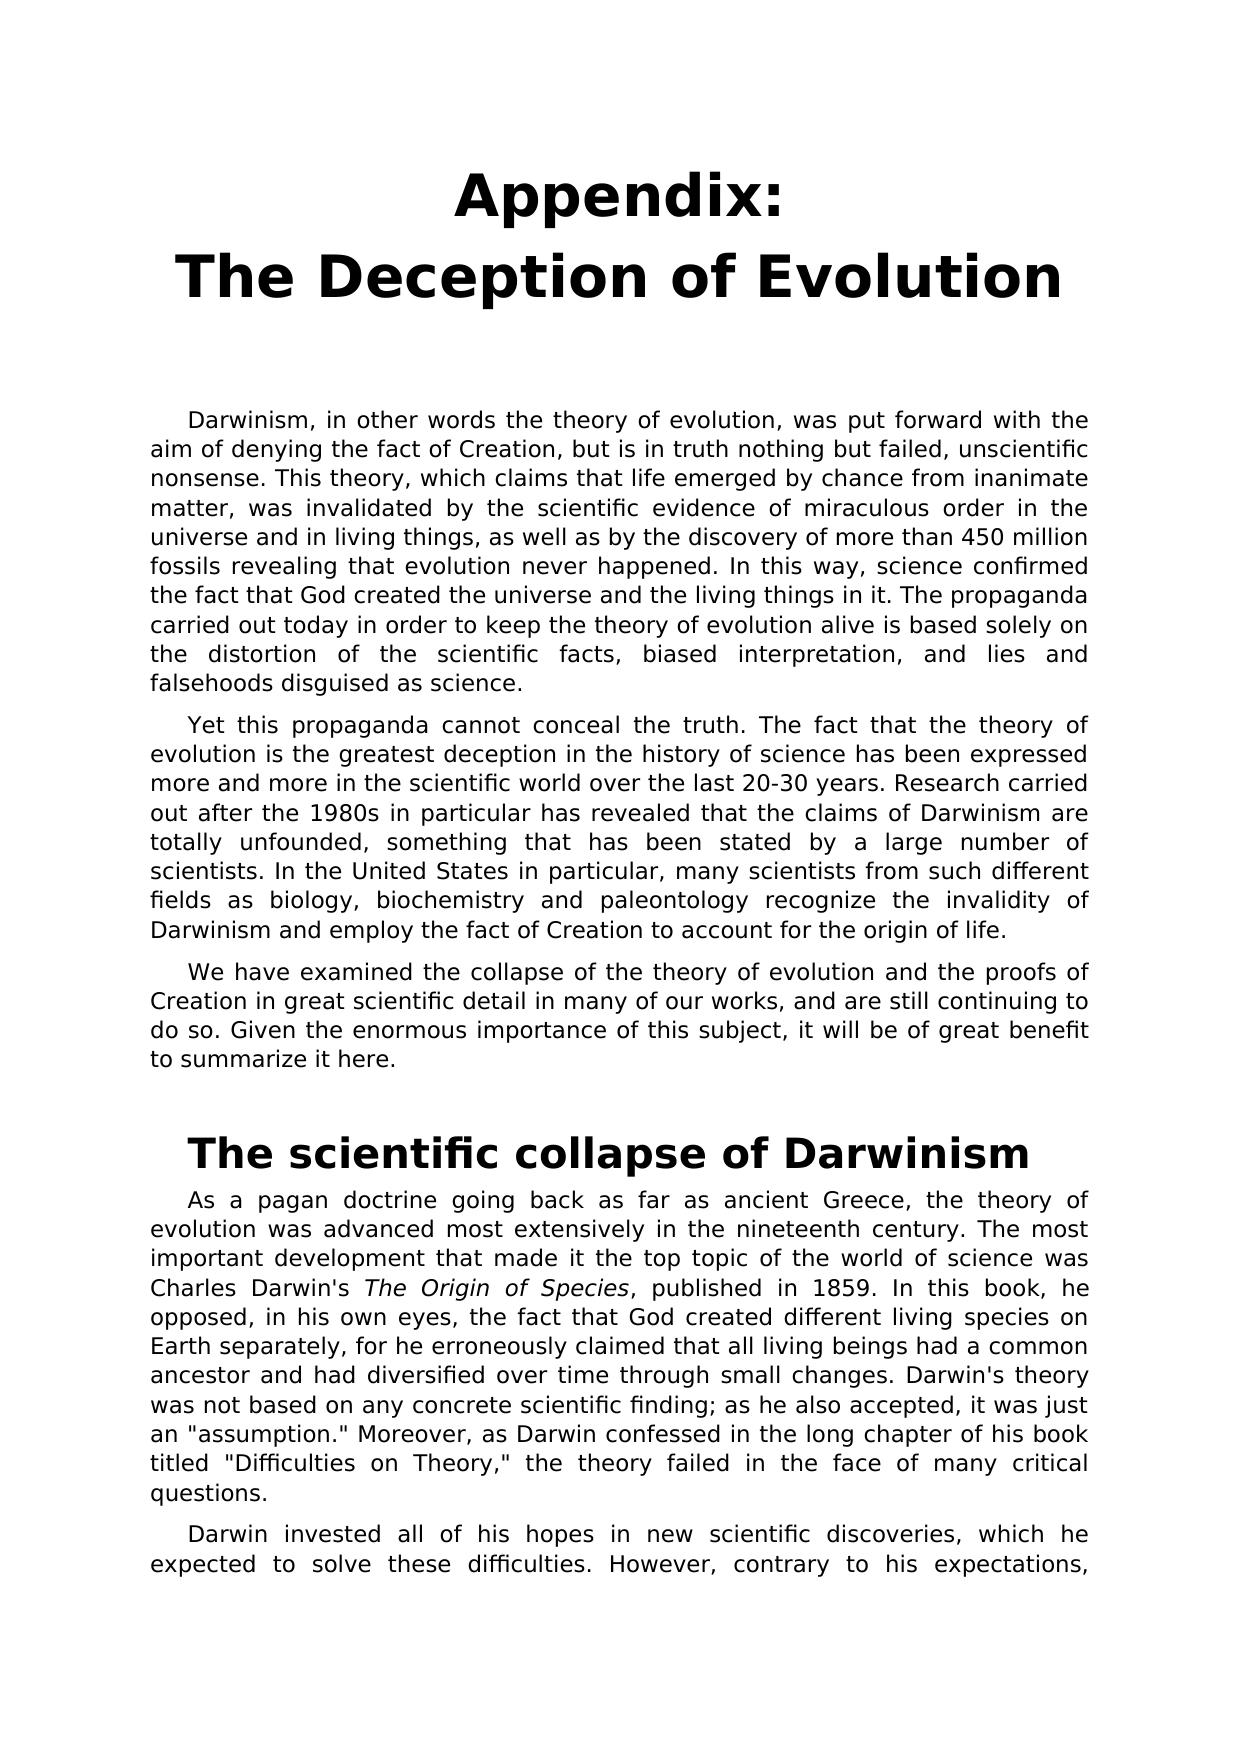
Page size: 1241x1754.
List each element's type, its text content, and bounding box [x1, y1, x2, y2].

subtitle The scientific collapse of Darwinism [187, 1130, 1090, 1179]
text Darwin invested all of his hopes in new scientific discoveries, which he expected to solve these difficulties. However, contrary to his expectations, [150, 1521, 1090, 1577]
subtitle The Deception of Evolution [150, 243, 1090, 311]
text We have examined the collapse of the theory of evolution and the proofs of Creation in great scientific detail in many of our works, and are still continuing to do so. Given the enormous importance of this subject, it will be of great benefit to summarize it here. [150, 959, 1090, 1073]
text As a pagan doctrine going back as far as ancient Greece, the theory of evolution was advanced most extensively in the nineteenth century. The most important development that made it the top topic of the world of science was Charles Darwin's The Origin of Species, published in 1859. In this book, he opposed, in his own eyes, the fact that God created different living species on Earth separately, for he erroneously claimed that all living beings had a common ancestor and had diversified over time through small changes. Darwin's theory was not based on any concrete scientific finding; as he also accepted, it was just an "assumption." Moreover, as Darwin confessed in the long chapter of his book titled "Difficulties on Theory," the theory failed in the face of many critical questions. [150, 1187, 1090, 1506]
text Darwinism, in other words the theory of evolution, was put forward with the aim of denying the fact of Creation, but is in truth nothing but failed, unscientific nonsense. This theory, which claims that life emerged by chance from inanimate matter, was invalidated by the scientific evidence of miraculous order in the universe and in living things, as well as by the discovery of more than 450 million fossils revealing that evolution never happened. In this way, science confirmed the fact that God created the universe and the living things in it. The propaganda carried out today in order to keep the theory of evolution alive is based solely on the distortion of the scientific facts, biased interpretation, and lies and falsehoods disguised as science. [150, 407, 1090, 697]
subtitle Appendix: [150, 162, 1090, 230]
text Yet this propaganda cannot conceal the truth. The fact that the theory of evolution is the greatest deception in the history of science has been expressed more and more in the scientific world over the last 20-30 years. Research carried out after the 1980s in particular has revealed that the claims of Darwinism are totally unfounded, something that has been stated by a large number of scientists. In the United States in particular, many scientists from such different fields as biology, biochemistry and paleontology recognize the invalidity of Darwinism and employ the fact of Creation to account for the origin of life. [150, 712, 1090, 944]
